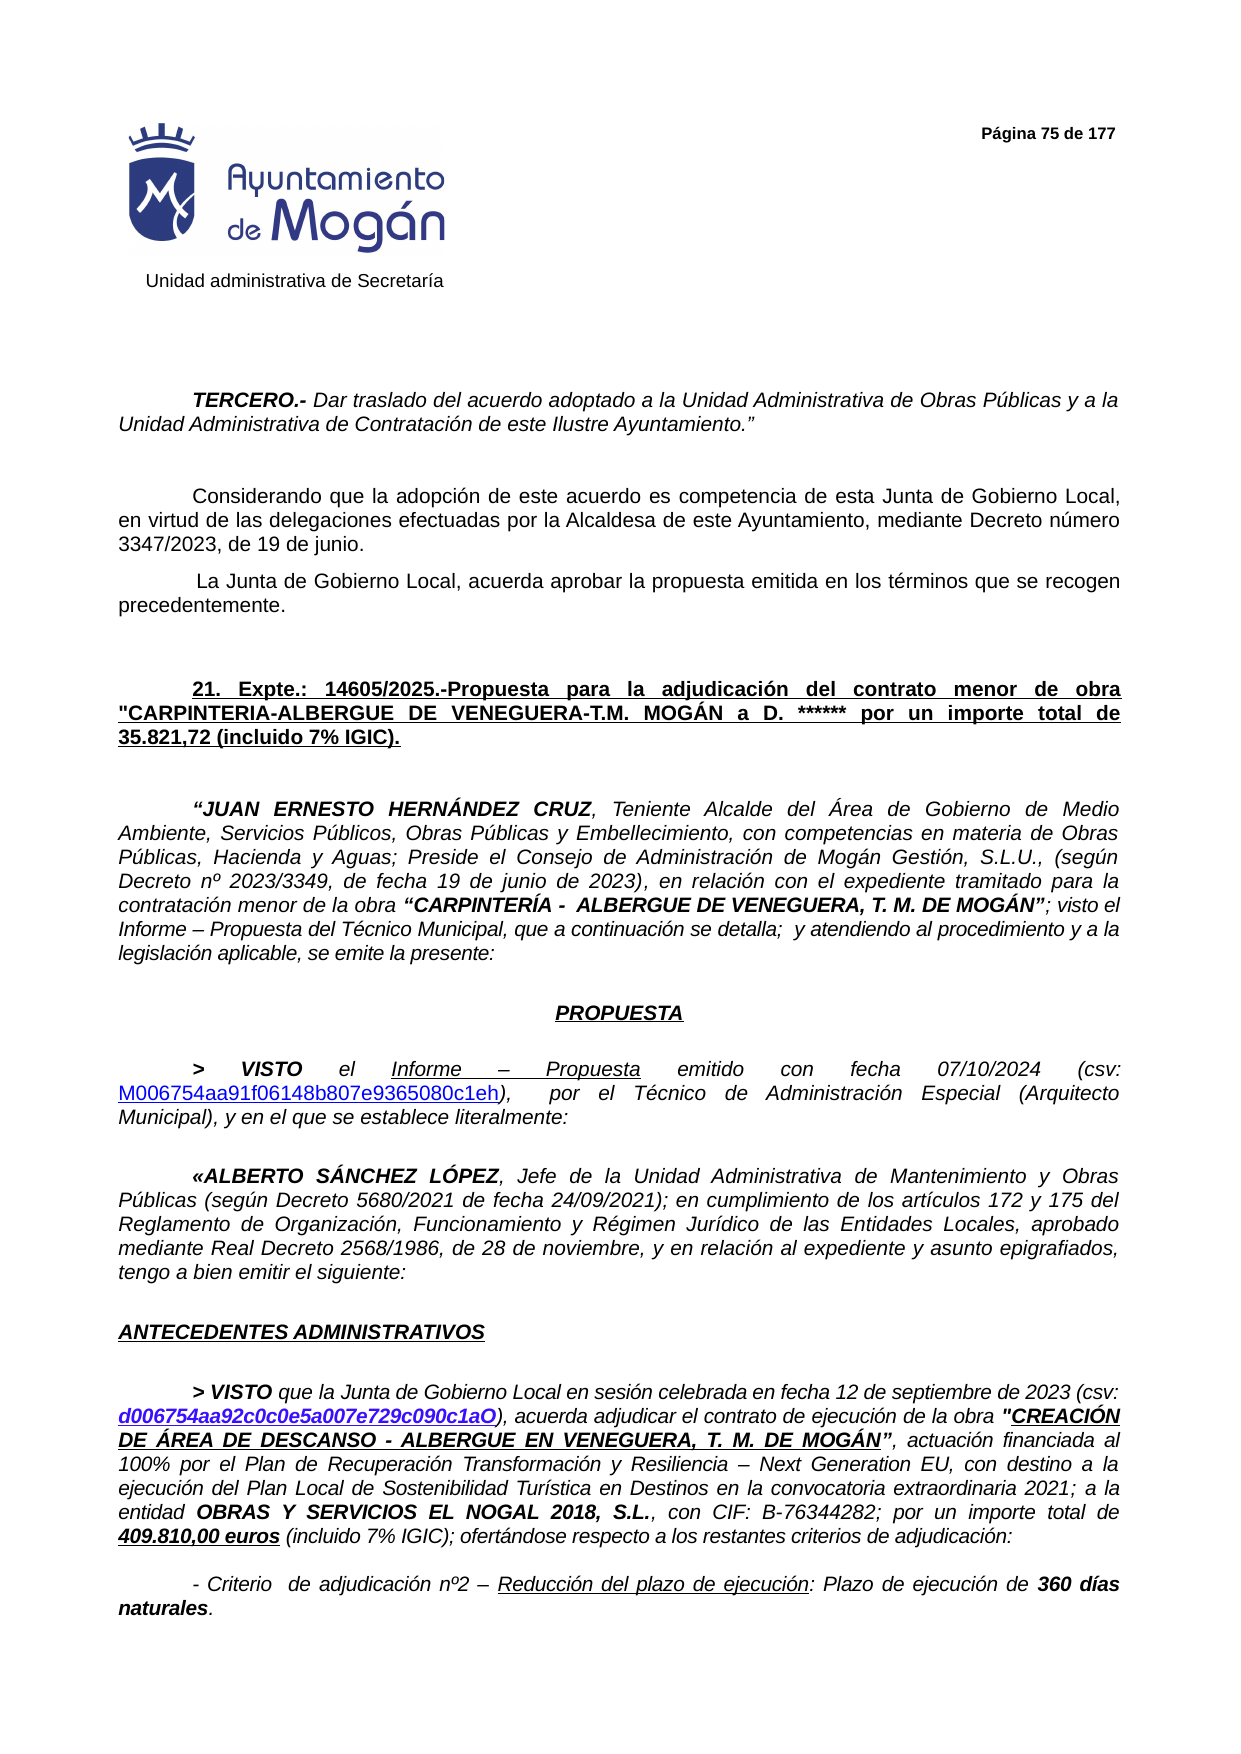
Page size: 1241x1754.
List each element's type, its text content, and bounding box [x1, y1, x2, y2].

text La Junta de Gobierno Local, acuerda aprobar la propuesta emitida en los términos que se recogen precedentemente. [118, 568, 1122, 616]
text ANTECEDENTES ADMINISTRATIVOS [118, 1320, 1122, 1344]
text “JUAN ERNESTO HERNÁNDEZ CRUZ, Teniente Alcalde del Área de Gobierno de Medio Ambiente, Servicios Públicos, Obras Públicas y Embellecimiento, con competencias en materia de Obras Públicas, Hacienda y Aguas; Preside el Consejo de Administración de Mogán Gestión, S.L.U., (según Decreto nº 2023/3349, de fecha 19 de junio de 2023), en relación con el expediente tramitado para la contratación menor de la obra “CARPINTERÍA - ALBERGUE DE VENEGUERA, T. M. DE MOGÁN”; visto el Informe – Propuesta del Técnico Municipal, que a continuación se detalla; y atendiendo al procedimiento y a la legislación aplicable, se emite la presente: [118, 797, 1122, 964]
picture [128, 123, 445, 259]
text - Criterio de adjudicación nº2 – Reducción del plazo de ejecución: Plazo de ejecución de 360 días naturales. [118, 1572, 1122, 1619]
text > VISTO el Informe – Propuesta emitido con fecha 07/10/2024 (csv: M006754aa91f06148b807e9365080c1eh), por el Técnico de Administración Especial (Arquitecto Municipal), y en el que se establece literalmente: [118, 1057, 1122, 1128]
text Considerando que la adopción de este acuerdo es competencia de esta Junta de Gobierno Local, en virtud de las delegaciones efectuadas por la Alcaldesa de este Ayuntamiento, mediante Decreto número 3347/2023, de 19 de junio. [118, 484, 1122, 556]
text PROPUESTA [118, 1000, 1122, 1024]
text TERCERO.- Dar traslado del acuerdo adoptado a la Unidad Administrativa de Obras Públicas y a la Unidad Administrativa de Contratación de este Ilustre Ayuntamiento.” [118, 388, 1122, 436]
text > VISTO que la Junta de Gobierno Local en sesión celebrada en fecha 12 de septiembre de 2023 (csv: d006754aa92c0c0e5a007e729c090c1aO), acuerda adjudicar el contrato de ejecución de la obra "CREACIÓN DE ÁREA DE DESCANSO - ALBERGUE EN VENEGUERA, T. M. DE MOGÁN”, actuación financiada al 100% por el Plan de Recuperación Transformación y Resiliencia – Next Generation EU, con destino a la ejecución del Plan Local de Sostenibilidad Turística en Destinos en la convocatoria extraordinaria 2021; a la entidad OBRAS Y SERVICIOS EL NOGAL 2018, S.L., con CIF: B-76344282; por un importe total de 409.810,00 euros (incluido 7% IGIC); ofertándose respecto a los restantes criterios de adjudicación: [118, 1380, 1122, 1548]
text «ALBERTO SÁNCHEZ LÓPEZ, Jefe de la Unidad Administrativa de Mantenimiento y Obras Públicas (según Decreto 5680/2021 de fecha 24/09/2021); en cumplimiento de los artículos 172 y 175 del Reglamento de Organización, Funcionamiento y Régimen Jurídico de las Entidades Locales, aprobado mediante Real Decreto 2568/1986, de 28 de noviembre, y en relación al expediente y asunto epigrafiados, tengo a bien emitir el siguiente: [118, 1164, 1122, 1284]
text 21. Expte.: 14605/2025.-Propuesta para la adjudicación del contrato menor de obra "CARPINTERIA-ALBERGUE DE VENEGUERA-T.M. MOGÁN a D. ****** por un importe total de 35.821,72 (incluido 7% IGIC). [118, 677, 1122, 749]
